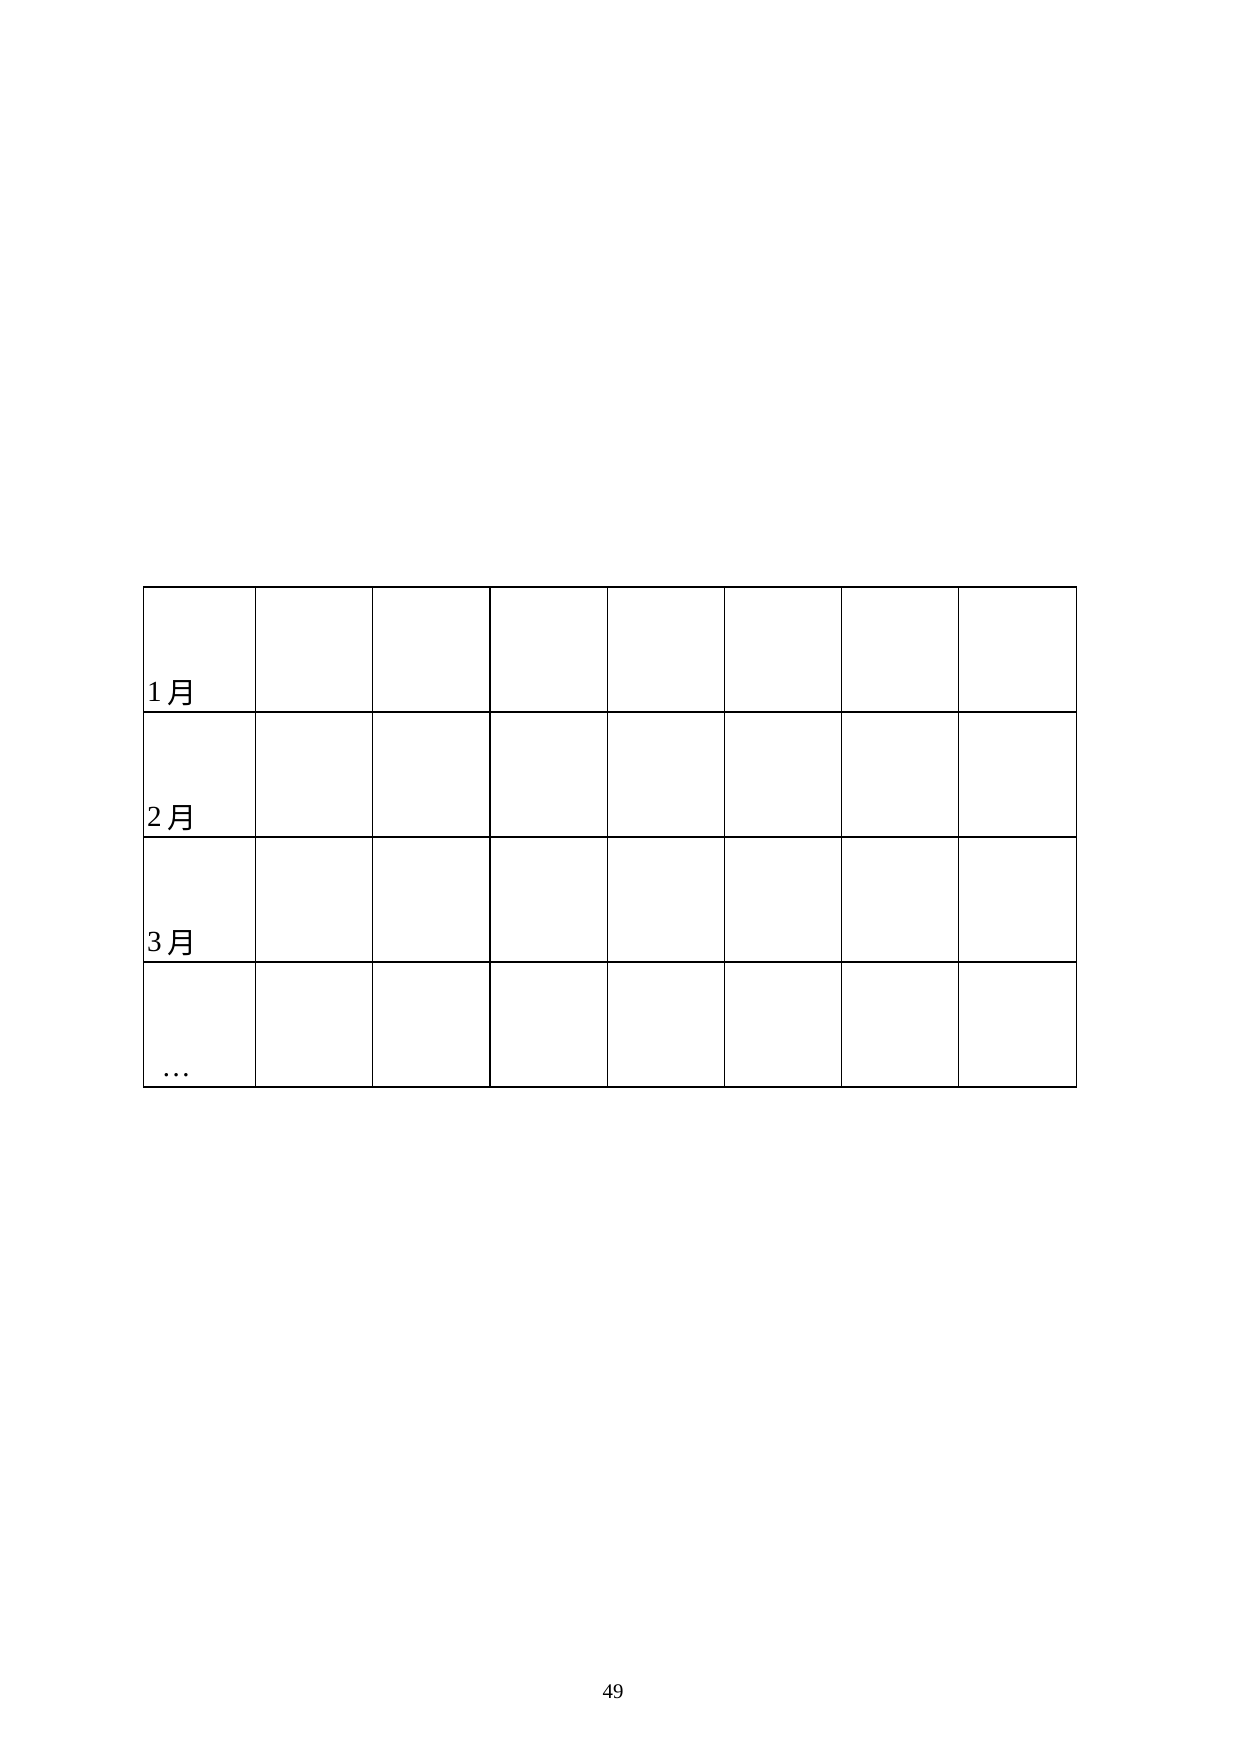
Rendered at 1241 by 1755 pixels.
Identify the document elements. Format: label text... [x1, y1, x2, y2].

table_cell [256, 838, 372, 961]
table_cell [491, 963, 607, 1086]
table_cell [608, 963, 724, 1086]
table_cell [608, 713, 724, 836]
table_cell 3月 [144, 838, 255, 961]
table_cell … [144, 963, 255, 1086]
table_cell [373, 963, 489, 1086]
table_cell [491, 588, 607, 711]
table_cell 2月 [144, 713, 255, 836]
table_cell [608, 838, 724, 961]
table_cell [842, 588, 958, 711]
table_cell [491, 838, 607, 961]
table_cell [959, 588, 1076, 711]
table_cell [256, 963, 372, 1086]
table_cell [842, 963, 958, 1086]
table_cell [842, 713, 958, 836]
table_cell [725, 713, 841, 836]
table_cell [725, 963, 841, 1086]
table_cell [959, 963, 1076, 1086]
table_cell [608, 588, 724, 711]
table_cell [373, 588, 489, 711]
table_cell 1月 [144, 588, 255, 711]
table_cell [373, 838, 489, 961]
table_cell [256, 588, 372, 711]
table_cell [373, 713, 489, 836]
table_cell [959, 838, 1076, 961]
table_cell [842, 838, 958, 961]
table_cell [256, 713, 372, 836]
table_cell [959, 713, 1076, 836]
table_cell [725, 588, 841, 711]
table_cell [725, 838, 841, 961]
table_cell [491, 713, 607, 836]
